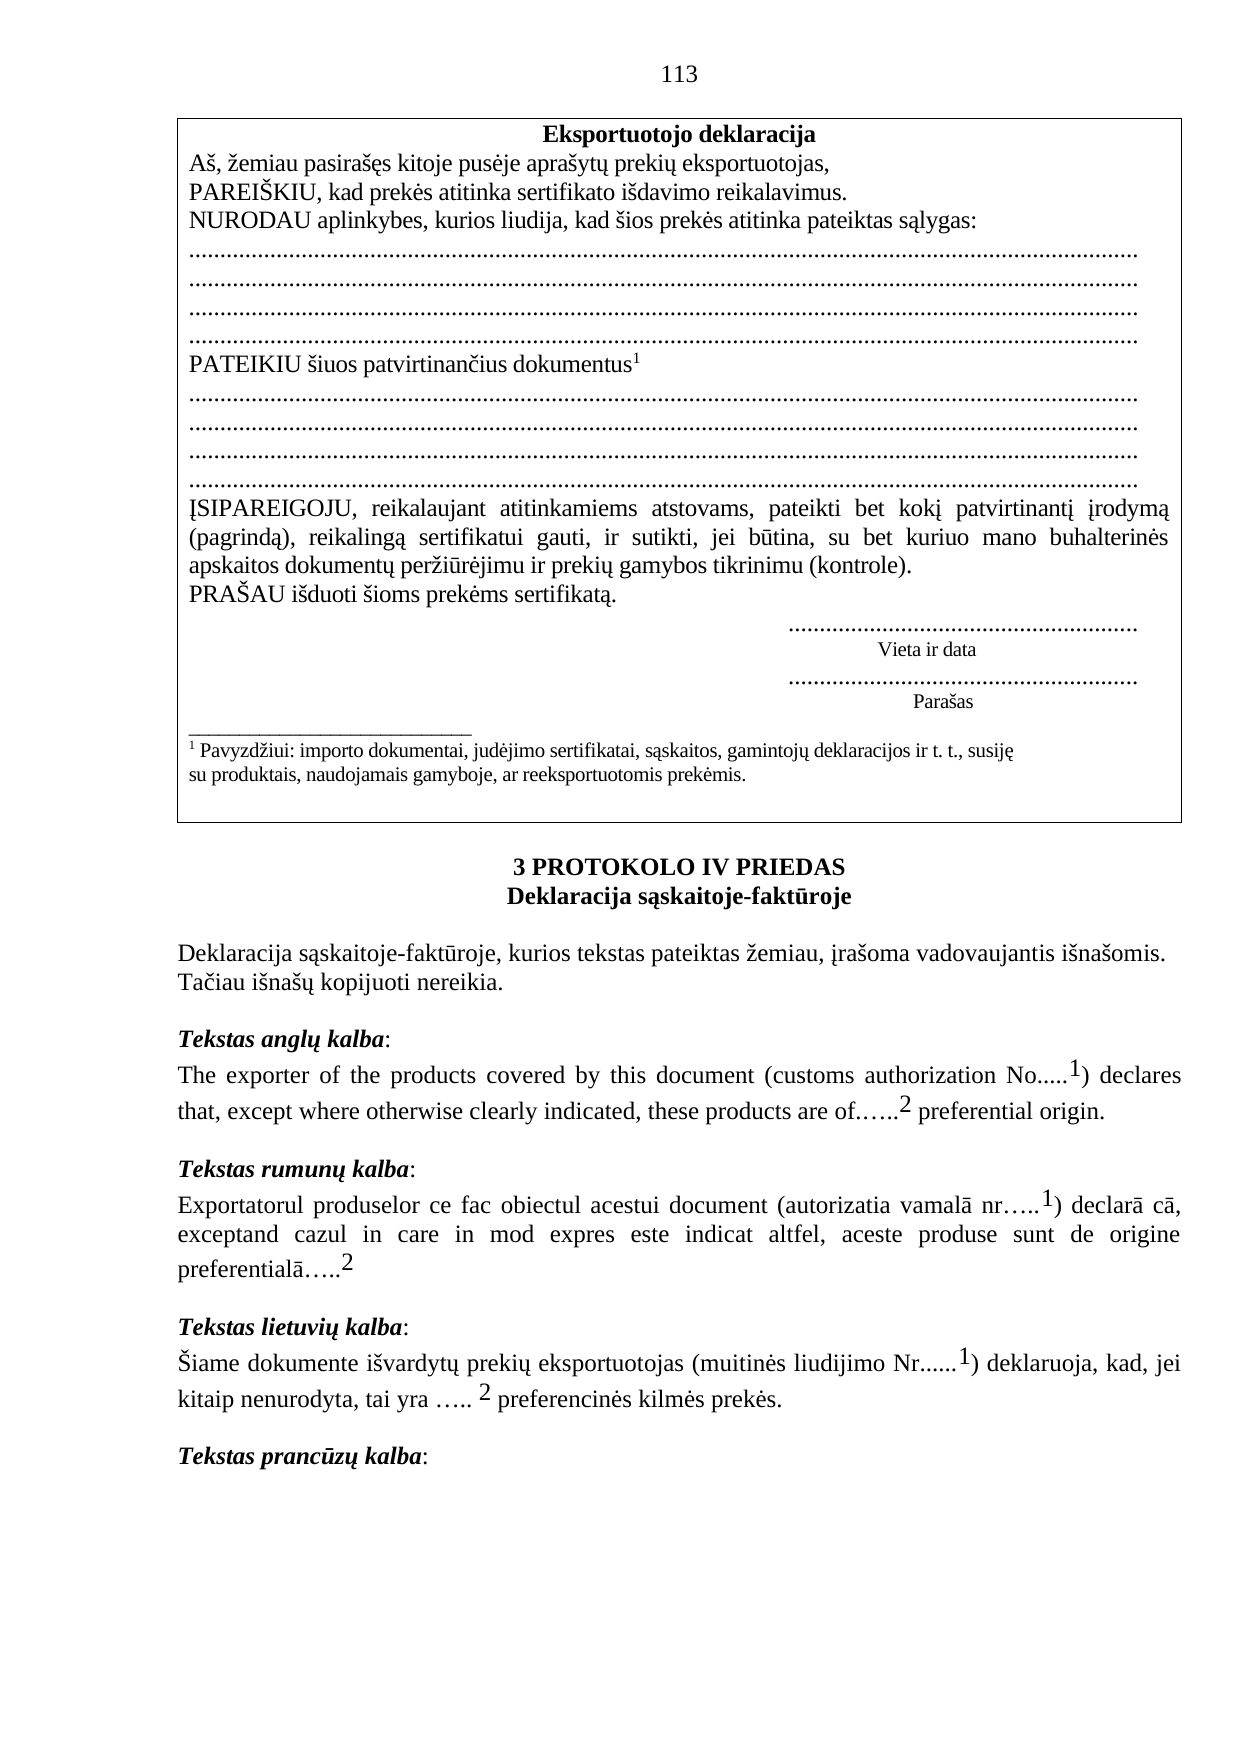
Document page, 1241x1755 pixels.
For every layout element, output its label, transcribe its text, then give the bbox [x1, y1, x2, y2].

text 3 Protokolo IV Priedas [177, 852, 1181, 881]
text Tekstas lietuvių kalba: [177, 1312, 1181, 1341]
text Deklaracija sąskaitoje-faktūroje, kurios tekstas pateiktas žemiau, įrašoma vadovaujantis išnašomis. Tačiau išnašų kopijuoti nereikia. [177, 938, 1181, 996]
text Šiame dokumente išvardytų prekių eksportuotojas (muitinės liudijimo Nr......1) deklaruoja, kad, jei kitaip nenurodyta, tai yra ….. 2 preferencinės kilmės prekės. [177, 1341, 1181, 1413]
text Deklaracija sąskaitoje-faktūroje [177, 881, 1181, 909]
table_header Eksportuotojo deklaracija Aš, žemiau pasirašęs kitoje pusėje aprašytų prekių eksportuotojas, PAREIŠKIU, kad prekės atitinka sertifikato išdavimo reikalavimus. NURODAU aplinkybes, kurios liudija, kad šios prekės atitinka pateiktas sąlygas: PATEIKIU šiuos patvirtinančius dokumentus1 ĮSIPAREIGOJU, reikalaujant atitinkamiems atstovams, pateikti bet kokį patvirtinantį įrodymą (pagrindą), reikalingą sertifikatui gauti, ir sutikti, jei būtina, su bet kuriuo mano buhalterinės apskaitos dokumentų peržiūrėjimu ir prekių gamybos tikrinimu (kontrole). PRAŠAU išduoti šioms prekėms sertifikatą. Vieta ir data Parašas ____________________________ 1 Pavyzdžiui: importo dokumentai, judėjimo sertifikatai, sąskaitos, gamintojų deklaracijos ir t. t., susiję su produktais, naudojamais gamyboje, ar reeksportuotomis prekėmis. [178, 119, 1181, 822]
text The exporter of the products covered by this document (customs authorization No.....1) declares that, except where otherwise clearly indicated, these products are of.…..2 preferential origin. [177, 1053, 1181, 1125]
text Exportatorul produselor ce fac obiectul acestui document (autorizatia vamalā nr…..1) declarā cā, exceptand cazul in care in mod expres este indicat altfel, aceste produse sunt de origine preferentialā…..2 [177, 1183, 1181, 1283]
text Tekstas prancūzų kalba: [177, 1441, 1181, 1470]
text Tekstas rumunų kalba: [177, 1154, 1181, 1183]
text Tekstas anglų kalba: [177, 1024, 1181, 1053]
